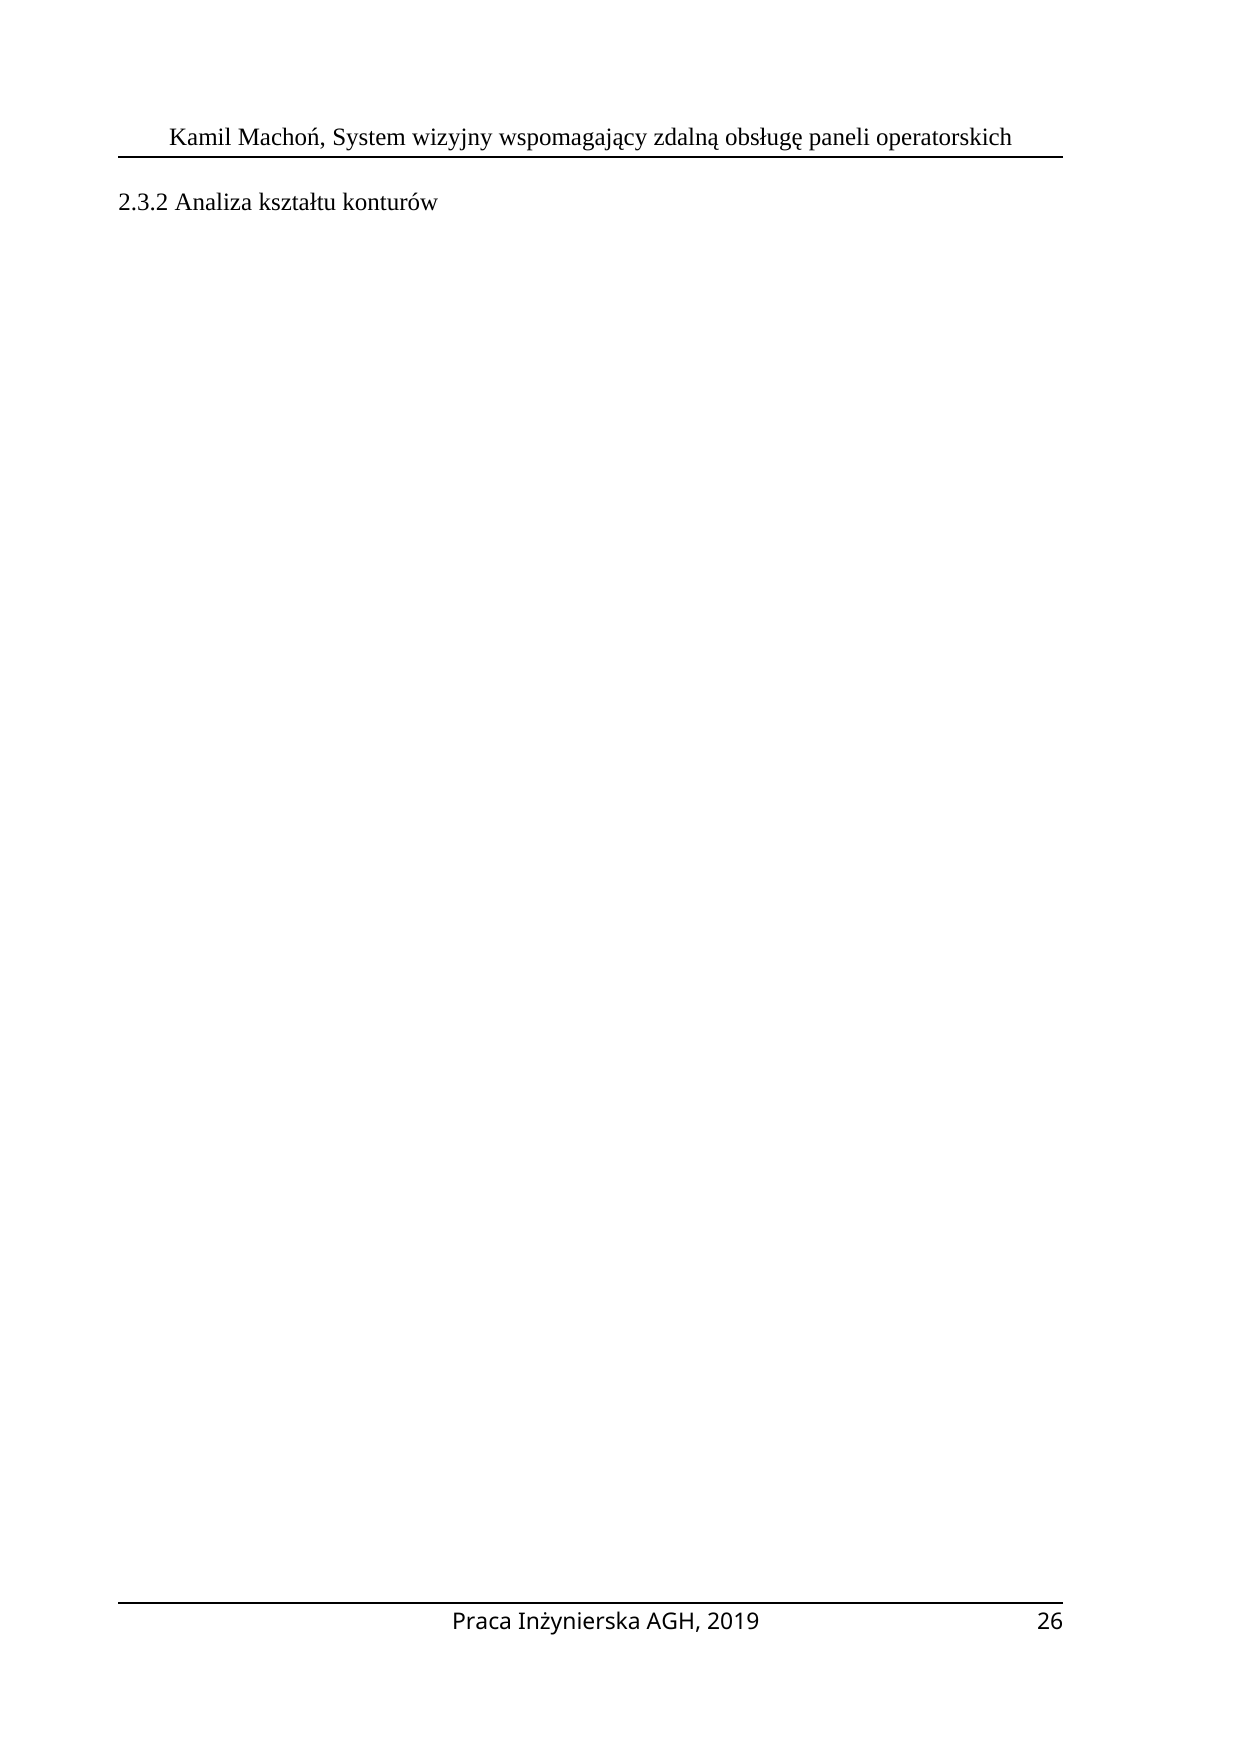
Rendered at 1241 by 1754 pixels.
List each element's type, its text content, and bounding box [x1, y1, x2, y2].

text 2.3.2 Analiza kształtu konturów [118, 187, 1063, 216]
